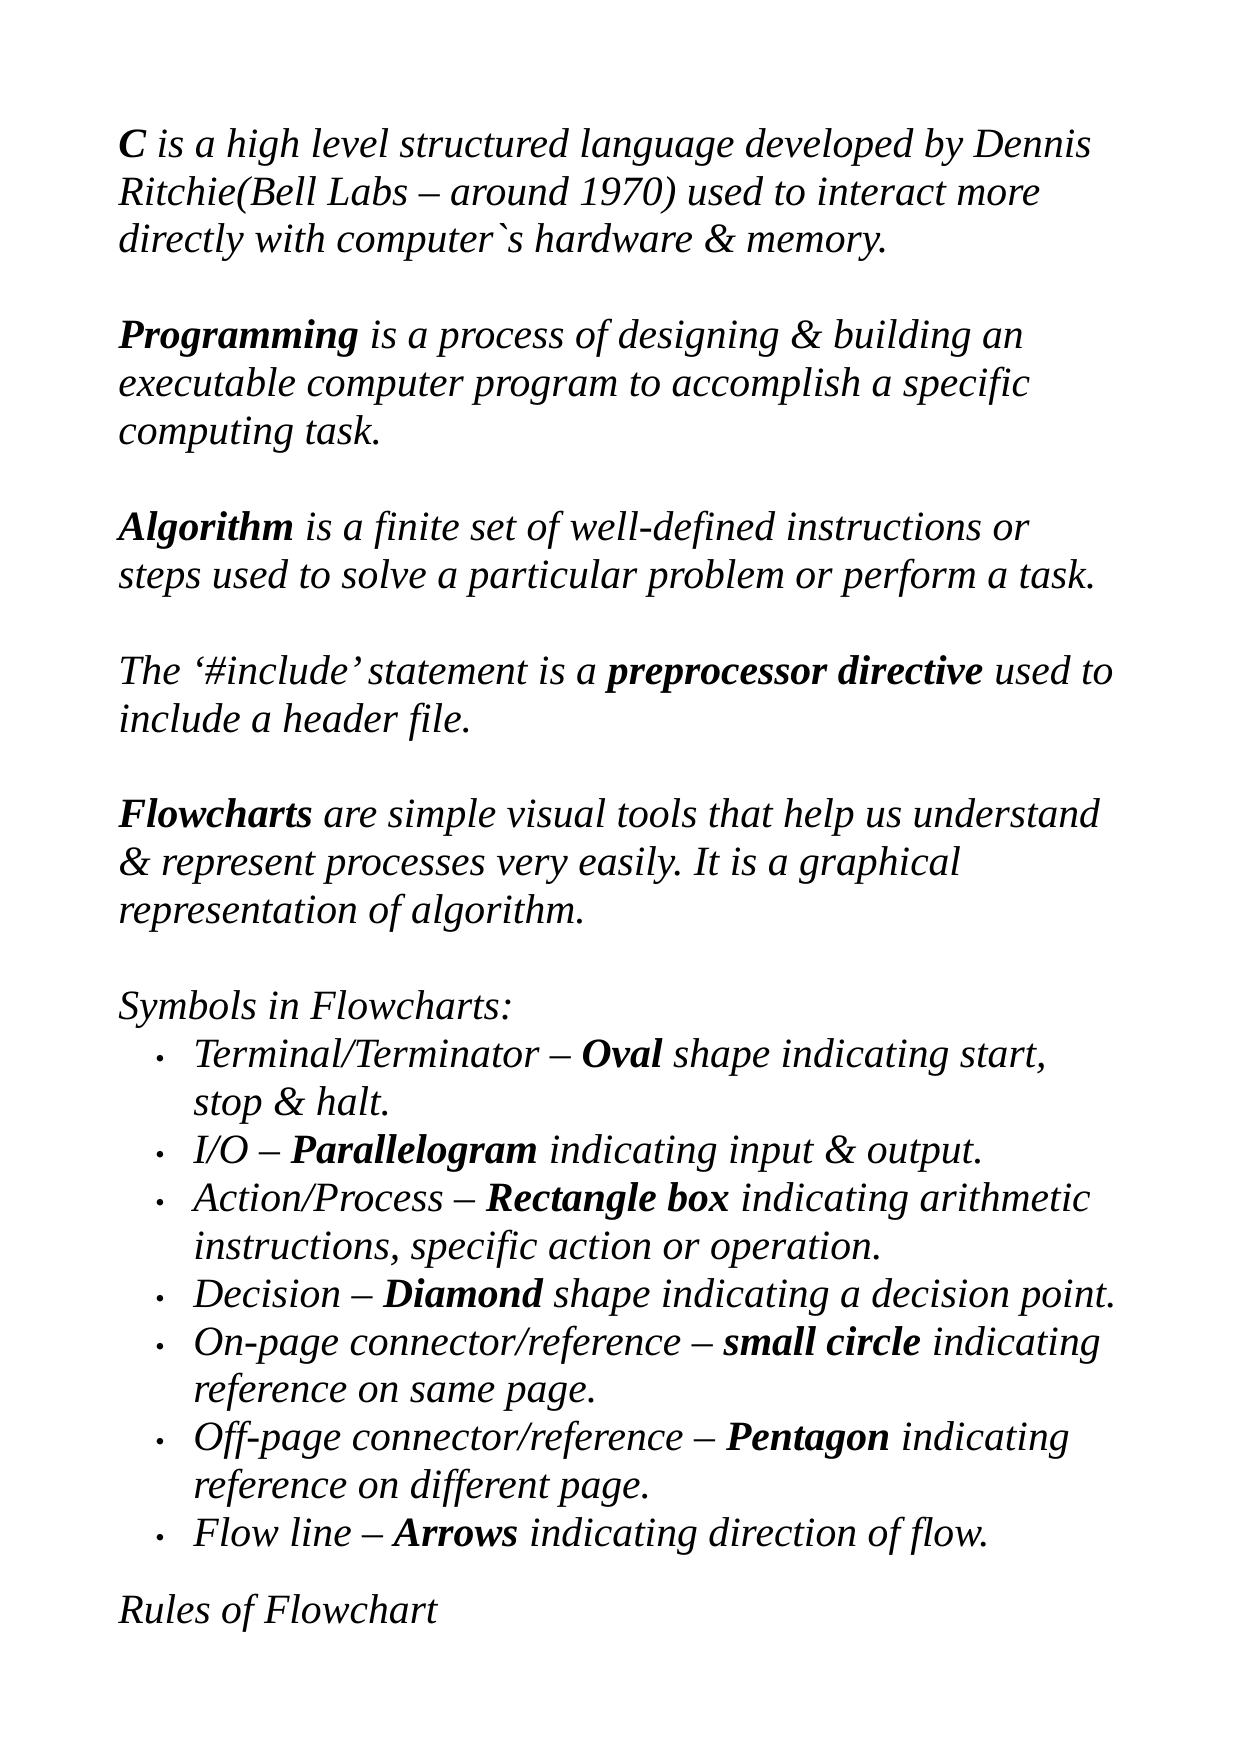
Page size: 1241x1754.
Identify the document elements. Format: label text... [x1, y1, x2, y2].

list Flow line – Arrows indicating direction of flow. [156, 1508, 1122, 1556]
list Action/Process – Rectangle box indicating arithmetic instructions, specific action or operation. [156, 1172, 1122, 1268]
text Rules of Flowchart [118, 1584, 1122, 1632]
text Algorithm is a finite set of well-defined instructions or steps used to solve a particular problem or perform a task. [118, 501, 1122, 597]
list Terminal/Terminator – Oval shape indicating start, stop & halt. [156, 1028, 1122, 1124]
text Flowcharts are simple visual tools that help us understand & represent processes very easily. It is a graphical representation of algorithm. [118, 789, 1122, 933]
list Decision – Diamond shape indicating a decision point. [156, 1268, 1122, 1316]
text Programming is a process of designing & building an executable computer program to accomplish a specific computing task. [118, 310, 1122, 453]
list I/O – Parallelogram indicating input & output. [156, 1124, 1122, 1172]
list Off-page connector/reference – Pentagon indicating reference on different page. [156, 1412, 1122, 1508]
list On-page connector/reference – small circle indicating reference on same page. [156, 1316, 1122, 1412]
text C is a high level structured language developed by Dennis Ritchie(Bell Labs – around 1970) used to interact more directly with computer`s hardware & memory. [118, 118, 1122, 262]
text Symbols in Flowcharts: [118, 981, 1122, 1028]
text The ‘#include’ statement is a preprocessor directive used to include a header file. [118, 645, 1122, 741]
